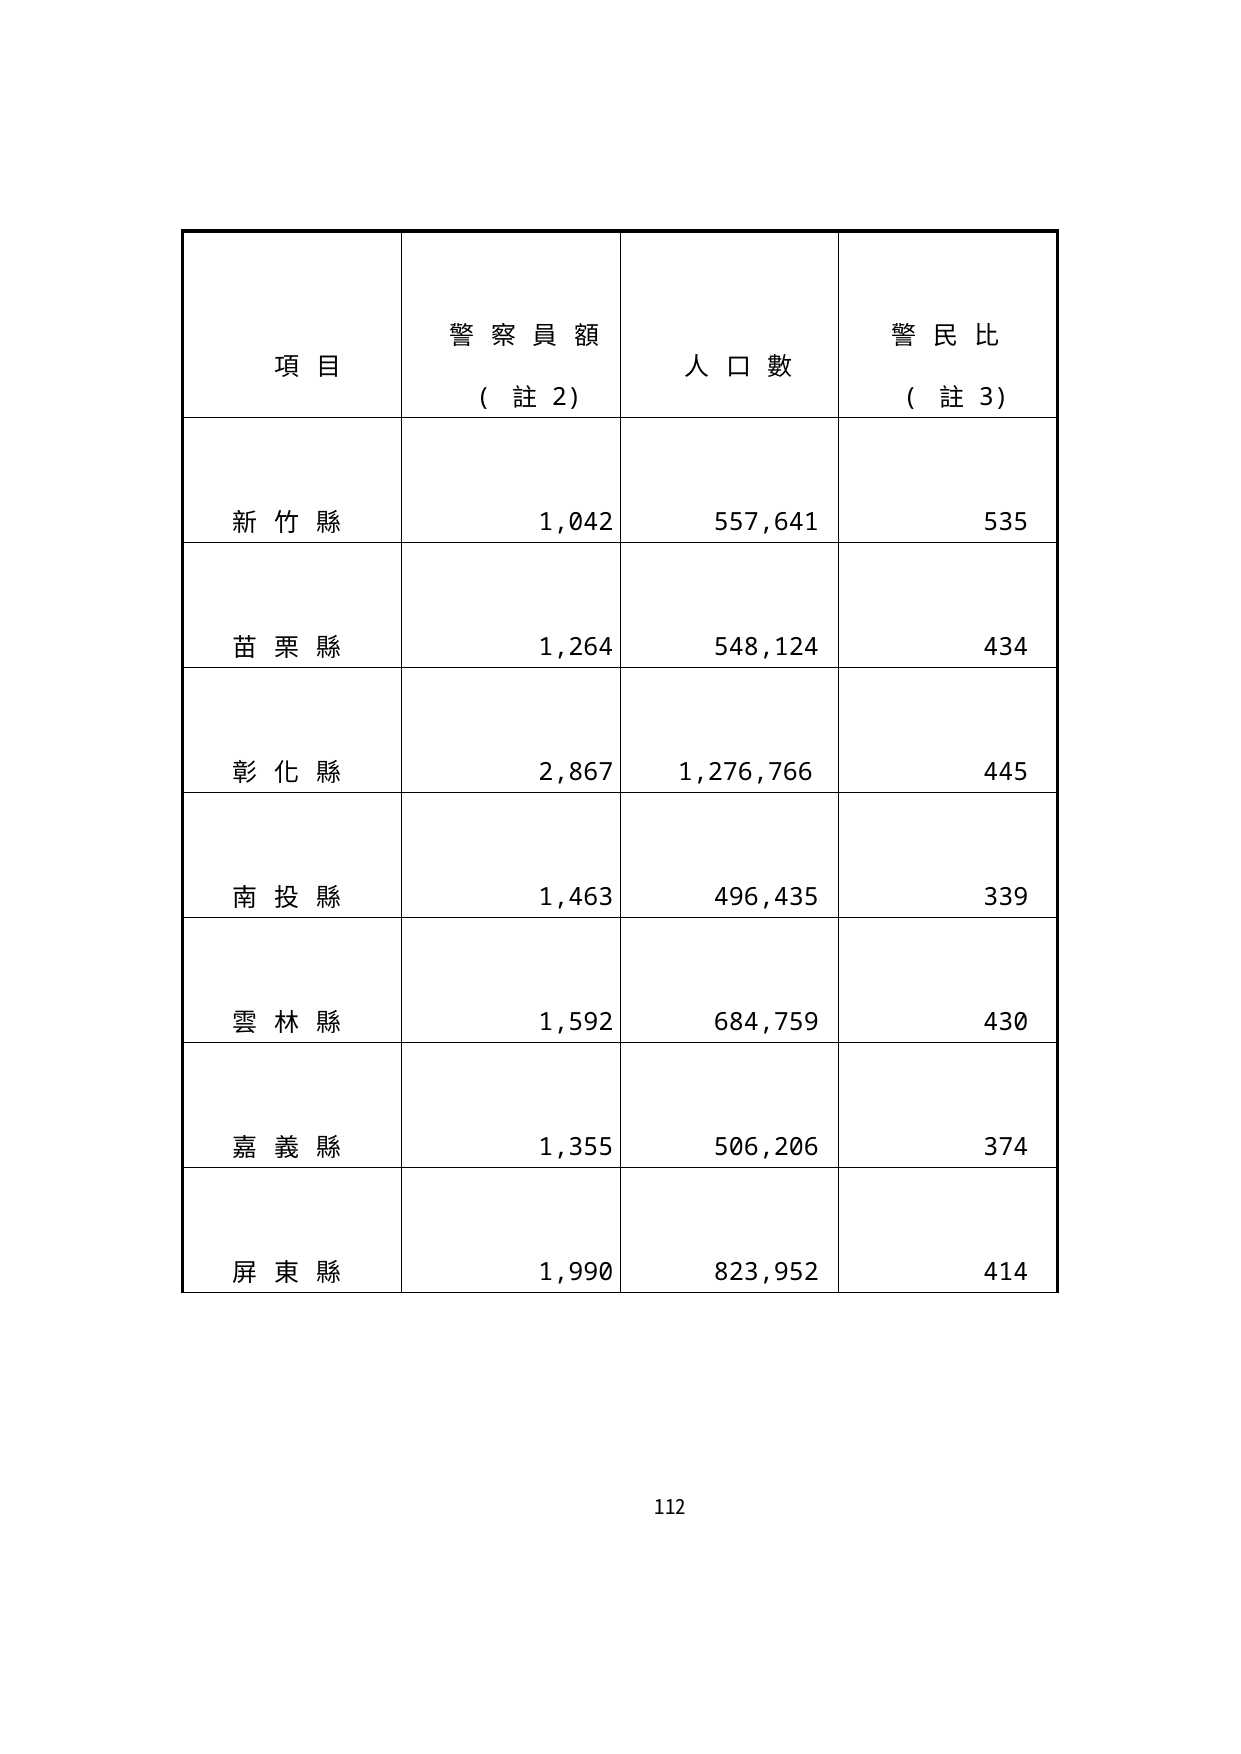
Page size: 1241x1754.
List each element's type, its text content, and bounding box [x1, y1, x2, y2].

table_cell 339 [839, 793, 1056, 917]
table_cell 1,264 [402, 543, 620, 667]
table_cell 1,276,766 [621, 668, 838, 792]
table_header 人口數 [621, 233, 838, 417]
table_cell 496,435 [621, 793, 838, 917]
table_cell 434 [839, 543, 1056, 667]
table_cell 1,355 [402, 1043, 620, 1167]
table_cell 1,042 [402, 418, 620, 542]
table_cell 雲林縣 [184, 918, 401, 1042]
table_cell 374 [839, 1043, 1056, 1167]
table_cell 屏東縣 [184, 1168, 401, 1292]
table_cell 535 [839, 418, 1056, 542]
table_cell 新竹縣 [184, 418, 401, 542]
table_cell 2,867 [402, 668, 620, 792]
table_cell 南投縣 [184, 793, 401, 917]
table_cell 1,592 [402, 918, 620, 1042]
table_cell 1,990 [402, 1168, 620, 1292]
table_cell 823,952 [621, 1168, 838, 1292]
table_cell 嘉義縣 [184, 1043, 401, 1167]
table_cell 548,124 [621, 543, 838, 667]
table_cell 1,463 [402, 793, 620, 917]
table_cell 684,759 [621, 918, 838, 1042]
table_cell 414 [839, 1168, 1056, 1292]
table_header 警民比(註3) [839, 233, 1056, 417]
table_cell 430 [839, 918, 1056, 1042]
table_cell 506,206 [621, 1043, 838, 1167]
table_cell 557,641 [621, 418, 838, 542]
table_cell 445 [839, 668, 1056, 792]
table_header 項目 [184, 233, 401, 417]
table_cell 彰化縣 [184, 668, 401, 792]
table_header 警察員額(註2) [402, 233, 620, 417]
table_cell 苗栗縣 [184, 543, 401, 667]
